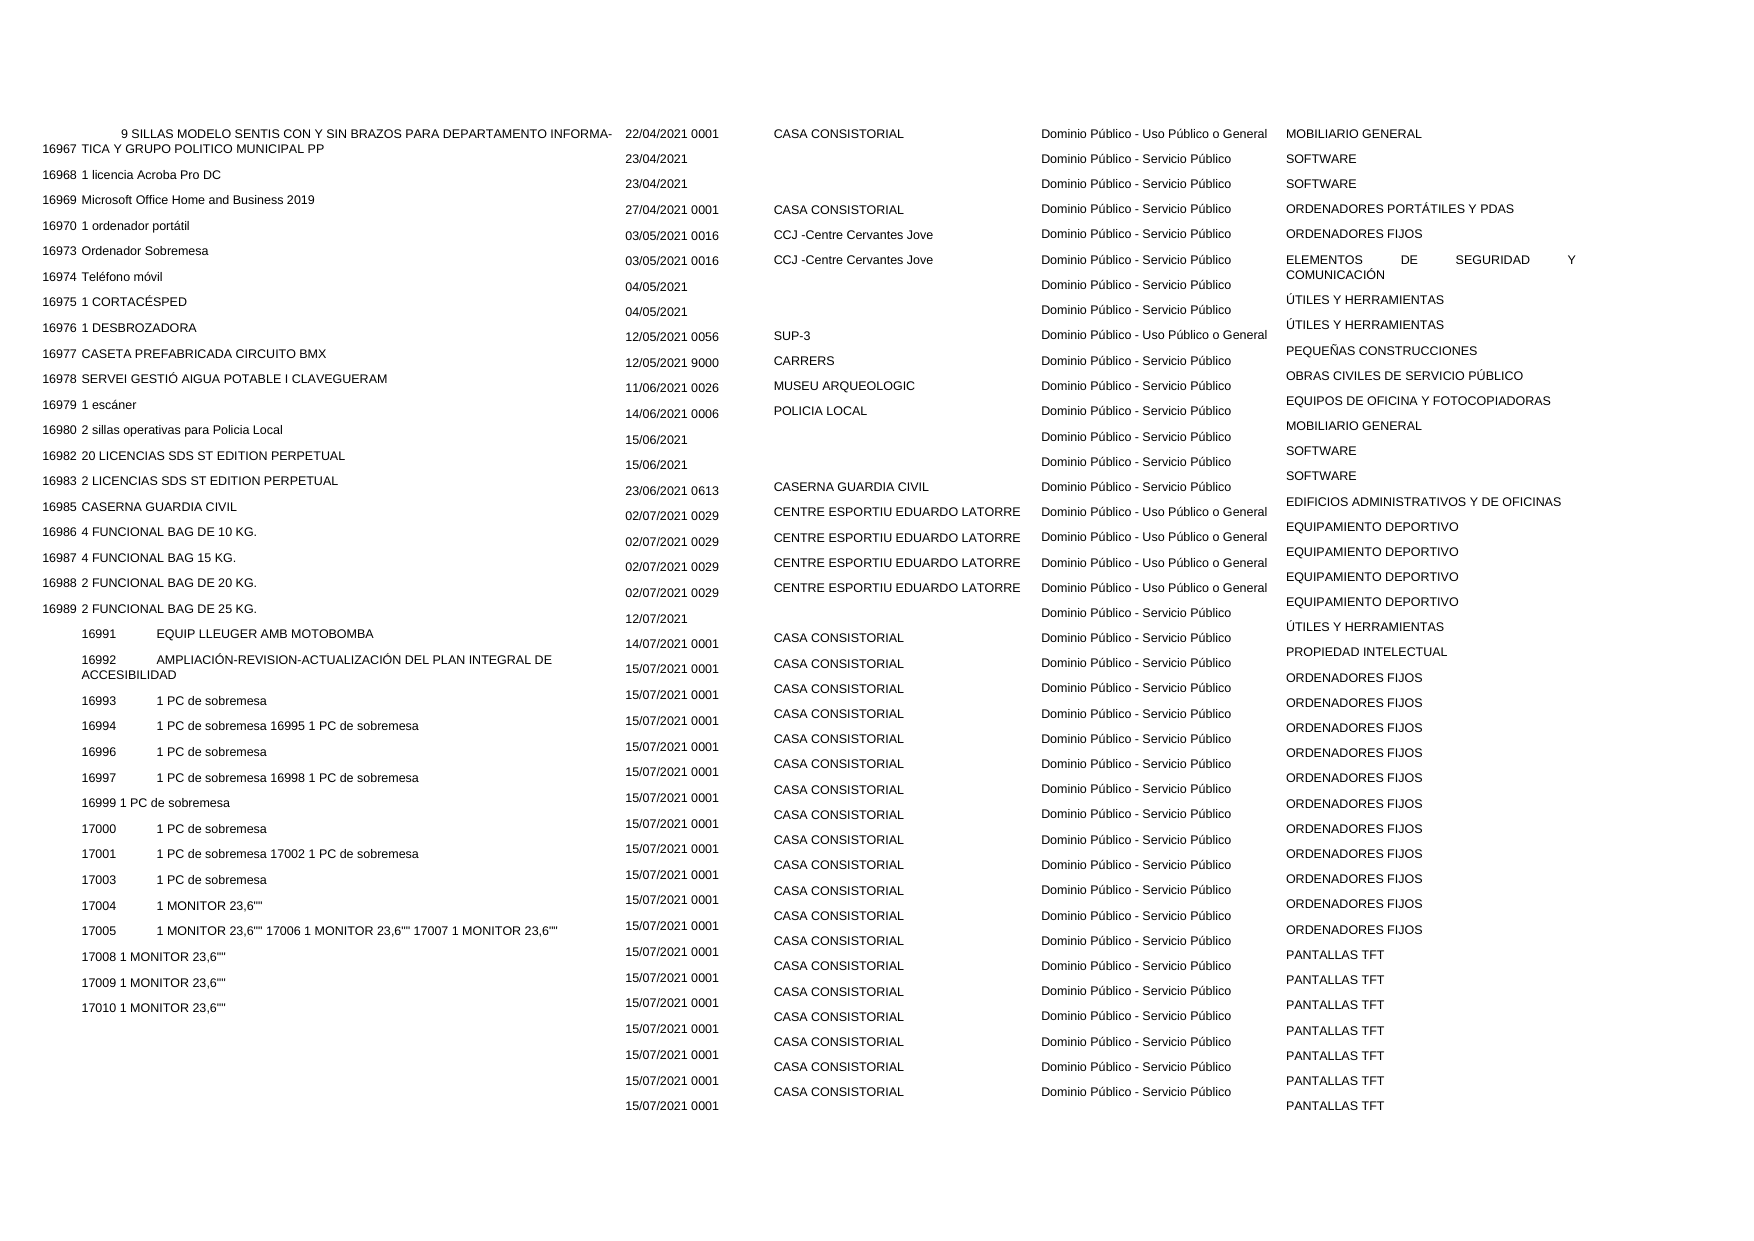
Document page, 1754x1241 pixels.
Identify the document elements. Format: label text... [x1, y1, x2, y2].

table_header 22/04/2021 0001 23/04/2021 23/04/2021 27/04/2021 0001 03/05/2021 0016 03/05/2021 0016 04/05/2021 04/05/2021 12/05/2021 0056 12/05/2021 9000 11/06/2021 0026 14/06/2021 0006 15/06/2021 15/06/2021 23/06/2021 0613 02/07/2021 0029 02/07/2021 0029 02/07/2021 0029 02/07/2021 0029 12/07/2021 14/07/2021 0001 15/07/2021 0001 15/07/2021 0001 15/07/2021 0001 15/07/2021 0001 15/07/2021 0001 15/07/2021 0001 15/07/2021 0001 15/07/2021 0001 15/07/2021 0001 15/07/2021 0001 15/07/2021 0001 15/07/2021 0001 15/07/2021 0001 15/07/2021 0001 15/07/2021 0001 15/07/2021 0001 15/07/2021 0001 15/07/2021 0001 [625, 127, 773, 1118]
table_header Dominio Público - Uso Público o General Dominio Público - Servicio Público Dominio Público - Servicio Público Dominio Público - Servicio Público Dominio Público - Servicio Público Dominio Público - Servicio Público Dominio Público - Servicio Público Dominio Público - Servicio Público Dominio Público - Uso Público o General Dominio Público - Servicio Público Dominio Público - Servicio Público Dominio Público - Servicio Público Dominio Público - Servicio Público Dominio Público - Servicio Público Dominio Público - Servicio Público Dominio Público - Uso Público o General Dominio Público - Uso Público o General Dominio Público - Uso Público o General Dominio Público - Uso Público o General Dominio Público - Servicio Público Dominio Público - Servicio Público Dominio Público - Servicio Público Dominio Público - Servicio Público Dominio Público - Servicio Público Dominio Público - Servicio Público Dominio Público - Servicio Público Dominio Público - Servicio Público Dominio Público - Servicio Público Dominio Público - Servicio Público Dominio Público - Servicio Público Dominio Público - Servicio Público Dominio Público - Servicio Público Dominio Público - Servicio Público Dominio Público - Servicio Público Dominio Público - Servicio Público Dominio Público - Servicio Público Dominio Público - Servicio Público Dominio Público - Servicio Público Dominio Público - Servicio Público [1041, 127, 1286, 1118]
table_header MOBILIARIO GENERAL SOFTWARE SOFTWARE ORDENADORES PORTÁTILES Y PDAS ORDENADORES FIJOS ELEMENTOS DE SEGURIDAD Y COMUNICACIÓN ÚTILES Y HERRAMIENTAS ÚTILES Y HERRAMIENTAS PEQUEÑAS CONSTRUCCIONES OBRAS CIVILES DE SERVICIO PÚBLICO EQUIPOS DE OFICINA Y FOTOCOPIADORAS MOBILIARIO GENERAL SOFTWARE SOFTWARE EDIFICIOS ADMINISTRATIVOS Y DE OFICINAS EQUIPAMIENTO DEPORTIVO EQUIPAMIENTO DEPORTIVO EQUIPAMIENTO DEPORTIVO EQUIPAMIENTO DEPORTIVO ÚTILES Y HERRAMIENTAS PROPIEDAD INTELECTUAL ORDENADORES FIJOS ORDENADORES FIJOS ORDENADORES FIJOS ORDENADORES FIJOS ORDENADORES FIJOS ORDENADORES FIJOS ORDENADORES FIJOS ORDENADORES FIJOS ORDENADORES FIJOS ORDENADORES FIJOS ORDENADORES FIJOS PANTALLAS TFT PANTALLAS TFT PANTALLAS TFT PANTALLAS TFT PANTALLAS TFT PANTALLAS TFT PANTALLAS TFT [1286, 127, 1576, 1118]
table_header 9 SILLAS MODELO SENTIS CON Y SIN BRAZOS PARA DEPARTAMENTO INFORMA- TICA Y GRUPO POLITICO MUNICIPAL PP 1 licencia Acroba Pro DC Microsoft Office Home and Business 2019 1 ordenador portátil Ordenador Sobremesa Teléfono móvil 1 CORTACÉSPED 1 DESBROZADORA CASETA PREFABRICADA CIRCUITO BMX SERVEI GESTIÓ AIGUA POTABLE I CLAVEGUERAM 1 escáner 2 sillas operativas para Policia Local 20 LICENCIAS SDS ST EDITION PERPETUAL 2 LICENCIAS SDS ST EDITION PERPETUAL CASERNA GUARDIA CIVIL 4 FUNCIONAL BAG DE 10 KG. 4 FUNCIONAL BAG 15 KG. 2 FUNCIONAL BAG DE 20 KG. 2 FUNCIONAL BAG DE 25 KG. EQUIP LLEUGER AMB MOTOBOMBA AMPLIACIÓN-REVISION-ACTUALIZACIÓN DEL PLAN INTEGRAL DE ACCESIBILIDAD 1 PC de sobremesa 1 PC de sobremesa 16995 1 PC de sobremesa 1 PC de sobremesa 1 PC de sobremesa 16998 1 PC de sobremesa 16999 1 PC de sobremesa 1 PC de sobremesa 1 PC de sobremesa 17002 1 PC de sobremesa 1 PC de sobremesa 1 MONITOR 23,6"" 1 MONITOR 23,6"" 17006 1 MONITOR 23,6"" 17007 1 MONITOR 23,6"" 17008 1 MONITOR 23,6"" 17009 1 MONITOR 23,6"" 17010 1 MONITOR 23,6"" [81, 127, 625, 1118]
table_header CASA CONSISTORIAL CASA CONSISTORIAL CCJ -Centre Cervantes Jove CCJ -Centre Cervantes Jove SUP-3 CARRERS MUSEU ARQUEOLOGIC POLICIA LOCAL CASERNA GUARDIA CIVIL CENTRE ESPORTIU EDUARDO LATORRE CENTRE ESPORTIU EDUARDO LATORRE CENTRE ESPORTIU EDUARDO LATORRE CENTRE ESPORTIU EDUARDO LATORRE CASA CONSISTORIAL CASA CONSISTORIAL CASA CONSISTORIAL CASA CONSISTORIAL CASA CONSISTORIAL CASA CONSISTORIAL CASA CONSISTORIAL CASA CONSISTORIAL CASA CONSISTORIAL CASA CONSISTORIAL CASA CONSISTORIAL CASA CONSISTORIAL CASA CONSISTORIAL CASA CONSISTORIAL CASA CONSISTORIAL CASA CONSISTORIAL CASA CONSISTORIAL CASA CONSISTORIAL CASA CONSISTORIAL [774, 127, 1041, 1118]
